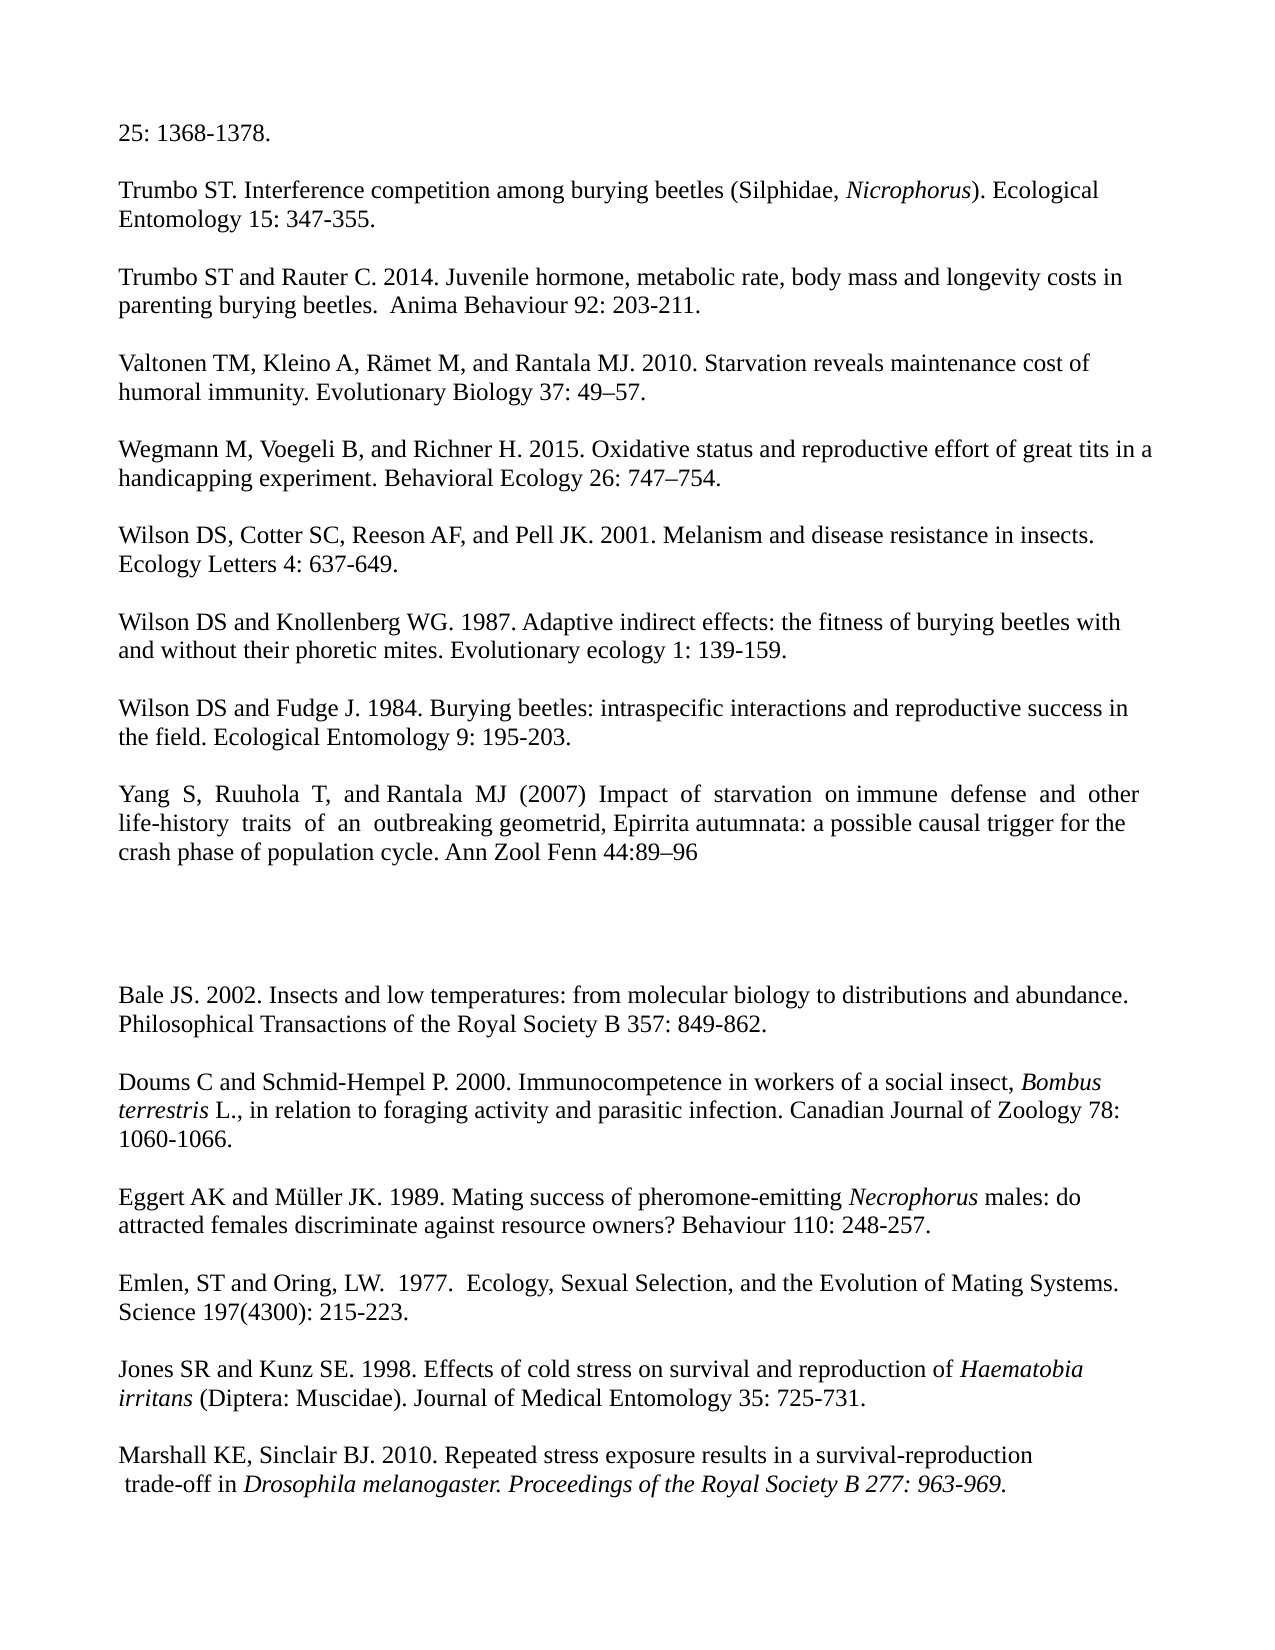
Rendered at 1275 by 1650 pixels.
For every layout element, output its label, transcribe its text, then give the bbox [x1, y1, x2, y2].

text Valtonen TM, Kleino A, Rämet M, and Rantala MJ. 2010. Starvation reveals maintenance cost of humoral immunity. Evolutionary Biology 37: 49–57. [118, 348, 1157, 406]
text Marshall KE, Sinclair BJ. 2010. Repeated stress exposure results in a survival-reproduction [118, 1441, 1157, 1469]
text Emlen, ST and Oring, LW. 1977. Ecology, Sexual Selection, and the Evolution of Mating Systems. Science 197(4300): 215-223. [118, 1268, 1157, 1326]
text Wilson DS, Cotter SC, Reeson AF, and Pell JK. 2001. Melanism and disease resistance in insects. Ecology Letters 4: 637-649. [118, 521, 1157, 578]
text Wilson DS and Fudge J. 1984. Burying beetles: intraspecific interactions and reproductive success in the field. Ecological Entomology 9: 195-203. [118, 693, 1157, 751]
text Bale JS. 2002. Insects and low temperatures: from molecular biology to distributions and abundance. Philosophical Transactions of the Royal Society B 357: 849-862. [118, 981, 1157, 1038]
text Trumbo ST. Interference competition among burying beetles (Silphidae, Nicrophorus). Ecological Entomology 15: 347-355. [118, 176, 1157, 233]
text Wegmann M, Voegeli B, and Richner H. 2015. Oxidative status and reproductive effort of great tits in a handicapping experiment. Behavioral Ecology 26: 747–754. [118, 434, 1157, 492]
text 25: 1368-1378. [118, 118, 1157, 147]
text Doums C and Schmid-Hempel P. 2000. Immunocompetence in workers of a social insect, Bombus terrestris L., in relation to foraging activity and parasitic infection. Canadian Journal of Zoology 78: 1060-1066. [118, 1067, 1157, 1153]
text Trumbo ST and Rauter C. 2014. Juvenile hormone, metabolic rate, body mass and longevity costs in parenting burying beetles. Anima Behaviour 92: 203-211. [118, 262, 1157, 319]
text trade-off in Drosophila melanogaster. Proceedings of the Royal Society B 277: 963-969. [118, 1469, 1157, 1498]
text Eggert AK and Müller JK. 1989. Mating success of pheromone-emitting Necrophorus males: do attracted females discriminate against resource owners? Behaviour 110: 248-257. [118, 1182, 1157, 1239]
text Wilson DS and Knollenberg WG. 1987. Adaptive indirect effects: the fitness of burying beetles with and without their phoretic mites. Evolutionary ecology 1: 139-159. [118, 607, 1157, 664]
text Yang S, Ruuhola T, and Rantala MJ (2007) Impact of starvation on immune defense and other life-history traits of an outbreaking geometrid, Epirrita autumnata: a possible causal trigger for the crash phase of population cycle. Ann Zool Fenn 44:89–96 [118, 779, 1157, 866]
text Jones SR and Kunz SE. 1998. Effects of cold stress on survival and reproduction of Haematobia irritans (Diptera: Muscidae). Journal of Medical Entomology 35: 725-731. [118, 1354, 1157, 1412]
